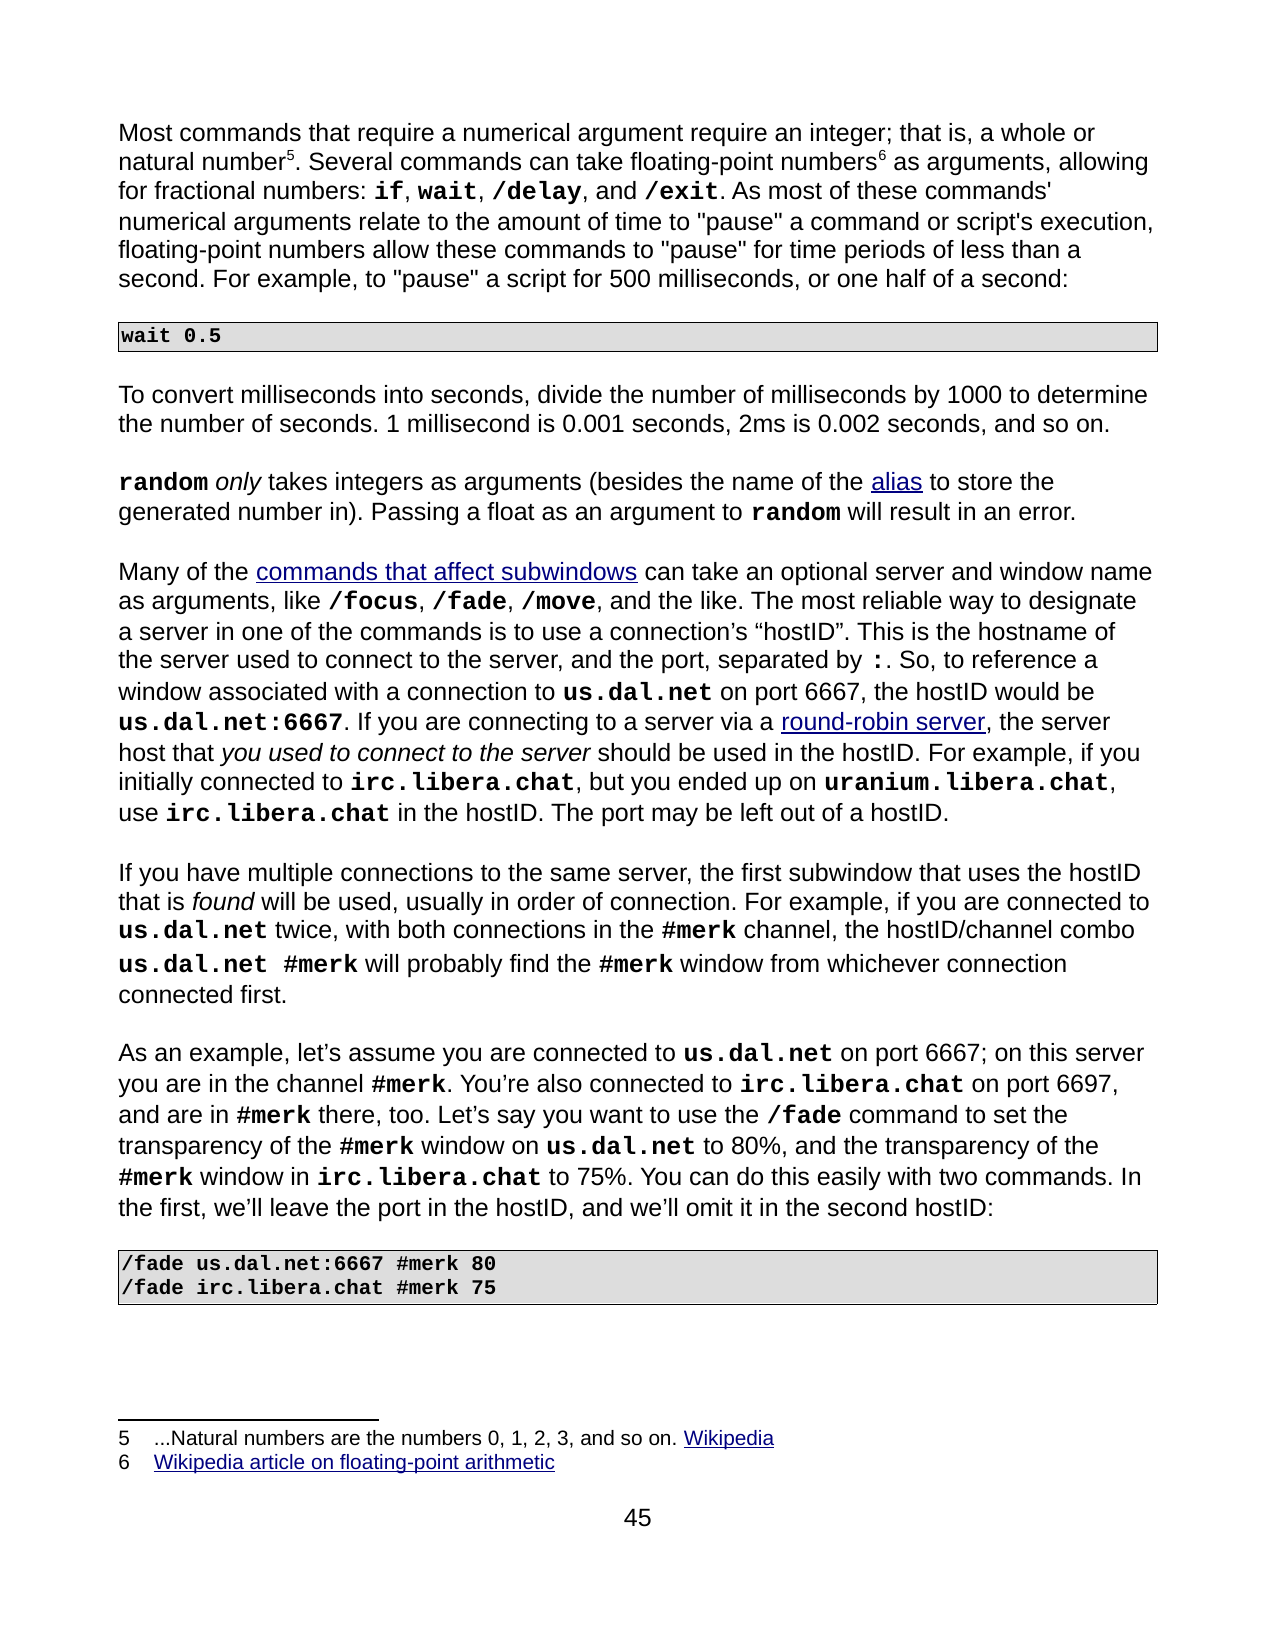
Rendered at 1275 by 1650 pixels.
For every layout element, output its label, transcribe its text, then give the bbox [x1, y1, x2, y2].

text ...Natural numbers are the numbers 0, 1, 2, 3, and so on. Wikipedia [118, 1426, 1157, 1450]
text To convert milliseconds into seconds, divide the number of milliseconds by 1000 to determine the number of seconds. 1 millisecond is 0.001 seconds, 2ms is 0.002 seconds, and so on. [118, 380, 1157, 438]
text random only takes integers as arguments (besides the name of the alias to store the generated number in). Passing a float as an argument to random will result in an error. [118, 466, 1157, 528]
table_header /fade us.dal.net:6667 #merk 80 /fade irc.libera.chat #merk 75 [119, 1251, 1157, 1303]
table_header wait 0.5 [119, 323, 1157, 351]
text Many of the commands that affect subwindows can take an optional server and window name as arguments, like /focus, /fade, /move, and the like. The most reliable way to designate a server in one of the commands is to use a connection’s “hostID”. This is the hostname of the server used to connect to the server, and the port, separated by :. So, to reference a window associated with a connection to us.dal.net on port 6667, the hostID would be us.dal.net:6667. If you are connecting to a server via a round-robin server, the server host that you used to connect to the server should be used in the hostID. For example, if you initially connected to irc.libera.chat, but you ended up on uranium.libera.chat, use irc.libera.chat in the hostID. The port may be left out of a hostID. [118, 557, 1157, 829]
text As an example, let’s assume you are connected to us.dal.net on port 6667; on this server you are in the channel #merk. You’re also connected to irc.libera.chat on port 6697, and are in #merk there, too. Let’s say you want to use the /fade command to set the transparency of the #merk window on us.dal.net to 80%, and the transparency of the #merk window in irc.libera.chat to 75%. You can do this easily with two commands. In the first, we’ll leave the port in the hostID, and we’ll omit it in the second hostID: [118, 1038, 1157, 1250]
text If you have multiple connections to the same server, the first subwindow that uses the hostID that is found will be used, usually in order of connection. For example, if you are connected to us.dal.net twice, with both connections in the #merk channel, the hostID/channel combo us.dal.net #merk will probably find the #merk window from whichever connection connected first. [118, 858, 1157, 1009]
text Most commands that require a numerical argument require an integer; that is, a whole or natural number. Several commands can take floating-point numbers as arguments, allowing for fractional numbers: if, wait, /delay, and /exit. As most of these commands' numerical arguments relate to the amount of time to "pause" a command or script's execution, floating-point numbers allow these commands to "pause" for time periods of less than a second. For example, to "pause" a script for 500 milliseconds, or one half of a second: [118, 118, 1157, 322]
text Wikipedia article on floating-point arithmetic [118, 1450, 1157, 1474]
